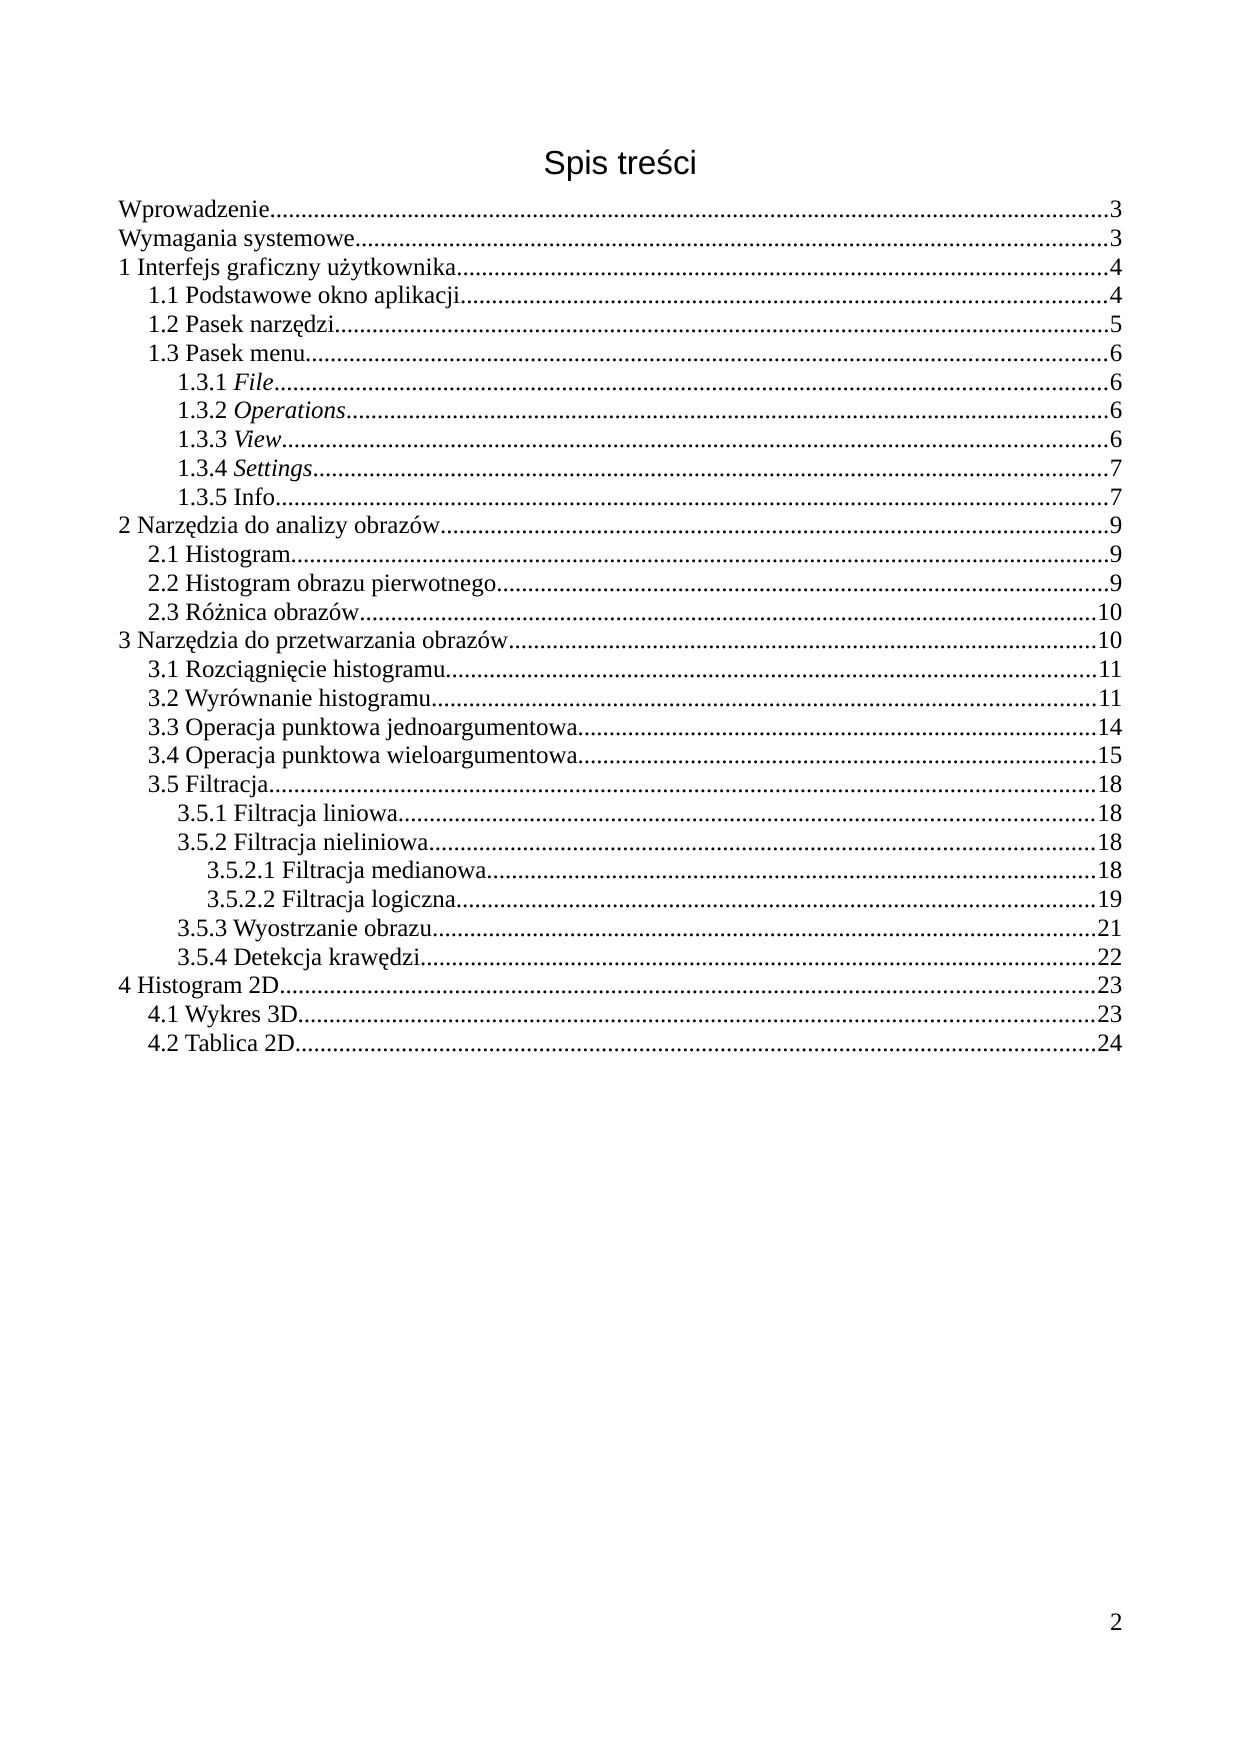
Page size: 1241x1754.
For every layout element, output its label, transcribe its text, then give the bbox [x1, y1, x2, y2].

text 1.3.3 View 6 [177, 424, 1122, 453]
text 2.2 Histogram obrazu pierwotnego 9 [148, 568, 1122, 597]
text Wprowadzenie 3 [118, 194, 1122, 223]
text 1.3.4 Settings 7 [177, 453, 1122, 482]
text 3.5.3 Wyostrzanie obrazu 21 [177, 913, 1122, 942]
text 1.3.5 Info 7 [177, 482, 1122, 510]
text 3.5.4 Detekcja krawędzi 22 [177, 942, 1122, 970]
text 3 Narzędzia do przetwarzania obrazów 10 [118, 625, 1122, 654]
text 3.2 Wyrównanie histogramu 11 [148, 683, 1122, 712]
text 2.1 Histogram 9 [148, 539, 1122, 568]
text 2 Narzędzia do analizy obrazów 9 [118, 510, 1122, 539]
text 1.3.1 File 6 [177, 367, 1122, 395]
text 1.3.2 Operations 6 [177, 395, 1122, 424]
text 3.5 Filtracja 18 [148, 769, 1122, 798]
text 3.3 Operacja punktowa jednoargumentowa 14 [148, 712, 1122, 740]
text Wymagania systemowe 3 [118, 223, 1122, 252]
text 3.5.1 Filtracja liniowa 18 [177, 798, 1122, 827]
text 4 Histogram 2D 23 [118, 970, 1122, 999]
text 4.1 Wykres 3D 23 [148, 999, 1122, 1028]
text 1 Interfejs graficzny użytkownika 4 [118, 252, 1122, 280]
text 4.2 Tablica 2D 24 [148, 1028, 1122, 1057]
text 3.5.2 Filtracja nieliniowa 18 [177, 827, 1122, 855]
text 3.5.2.1 Filtracja medianowa 18 [207, 855, 1122, 884]
subtitle Spis treści [118, 143, 1122, 182]
text 2.3 Różnica obrazów 10 [148, 597, 1122, 625]
text 1.2 Pasek narzędzi 5 [148, 309, 1122, 338]
text 3.1 Rozciągnięcie histogramu 11 [148, 654, 1122, 683]
text 1.1 Podstawowe okno aplikacji 4 [148, 280, 1122, 309]
text 1.3 Pasek menu 6 [148, 338, 1122, 367]
text 3.5.2.2 Filtracja logiczna 19 [207, 884, 1122, 913]
text 3.4 Operacja punktowa wieloargumentowa 15 [148, 740, 1122, 769]
